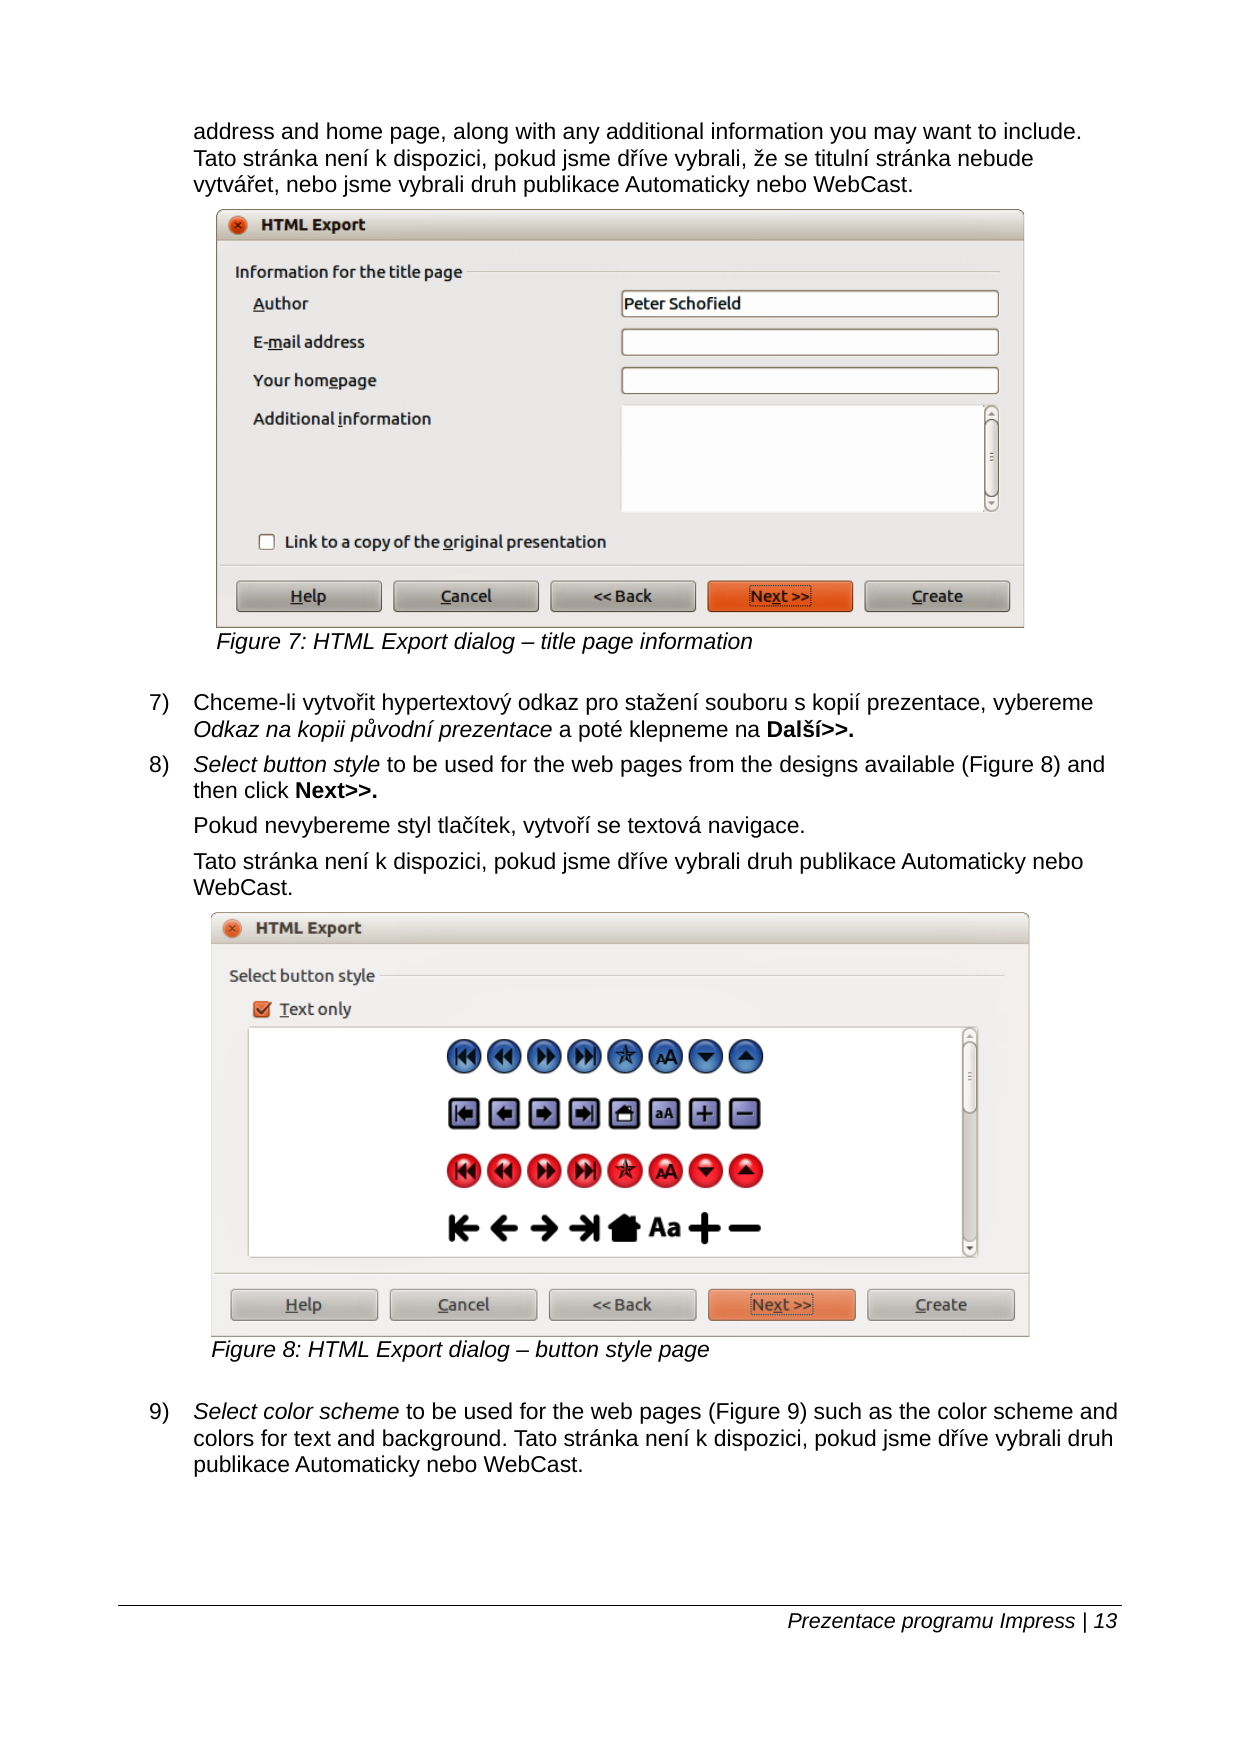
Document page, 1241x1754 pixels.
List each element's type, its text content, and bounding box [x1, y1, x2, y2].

list Chceme-li vytvořit hypertextový odkaz pro stažení souboru s kopií prezentace, vybereme Odkaz na kopii původní prezentace a poté klepneme na Další>>. [169, 689, 1122, 742]
picture [211, 912, 1030, 1337]
text Figure 8: HTML Export dialog – button style page [211, 1337, 1029, 1363]
list Select color scheme to be used for the web pages (Figure 9) such as the color scheme and colors for text and background. Tato stránka není k dispozici, pokud jsme dříve vybrali druh publikace Automaticky nebo WebCast. [169, 1398, 1122, 1477]
text Figure 7: HTML Export dialog – title page information [216, 628, 1024, 654]
list Tato stránka není k dispozici, pokud jsme dříve vybrali druh publikace Automaticky nebo WebCast. [193, 848, 1122, 900]
list address and home page, along with any additional information you may want to include. Tato stránka není k dispozici, pokud jsme dříve vybrali, že se titulní stránka nebude vytvářet, nebo jsme vybrali druh publikace Automaticky nebo WebCast. [169, 118, 1122, 197]
picture [216, 209, 1025, 628]
list Select button style to be used for the web pages from the designs available (Figure 8) and then click Next>>. [169, 751, 1122, 804]
list Pokud nevybereme styl tlačítek, vytvoří se textová navigace. [193, 812, 1122, 839]
